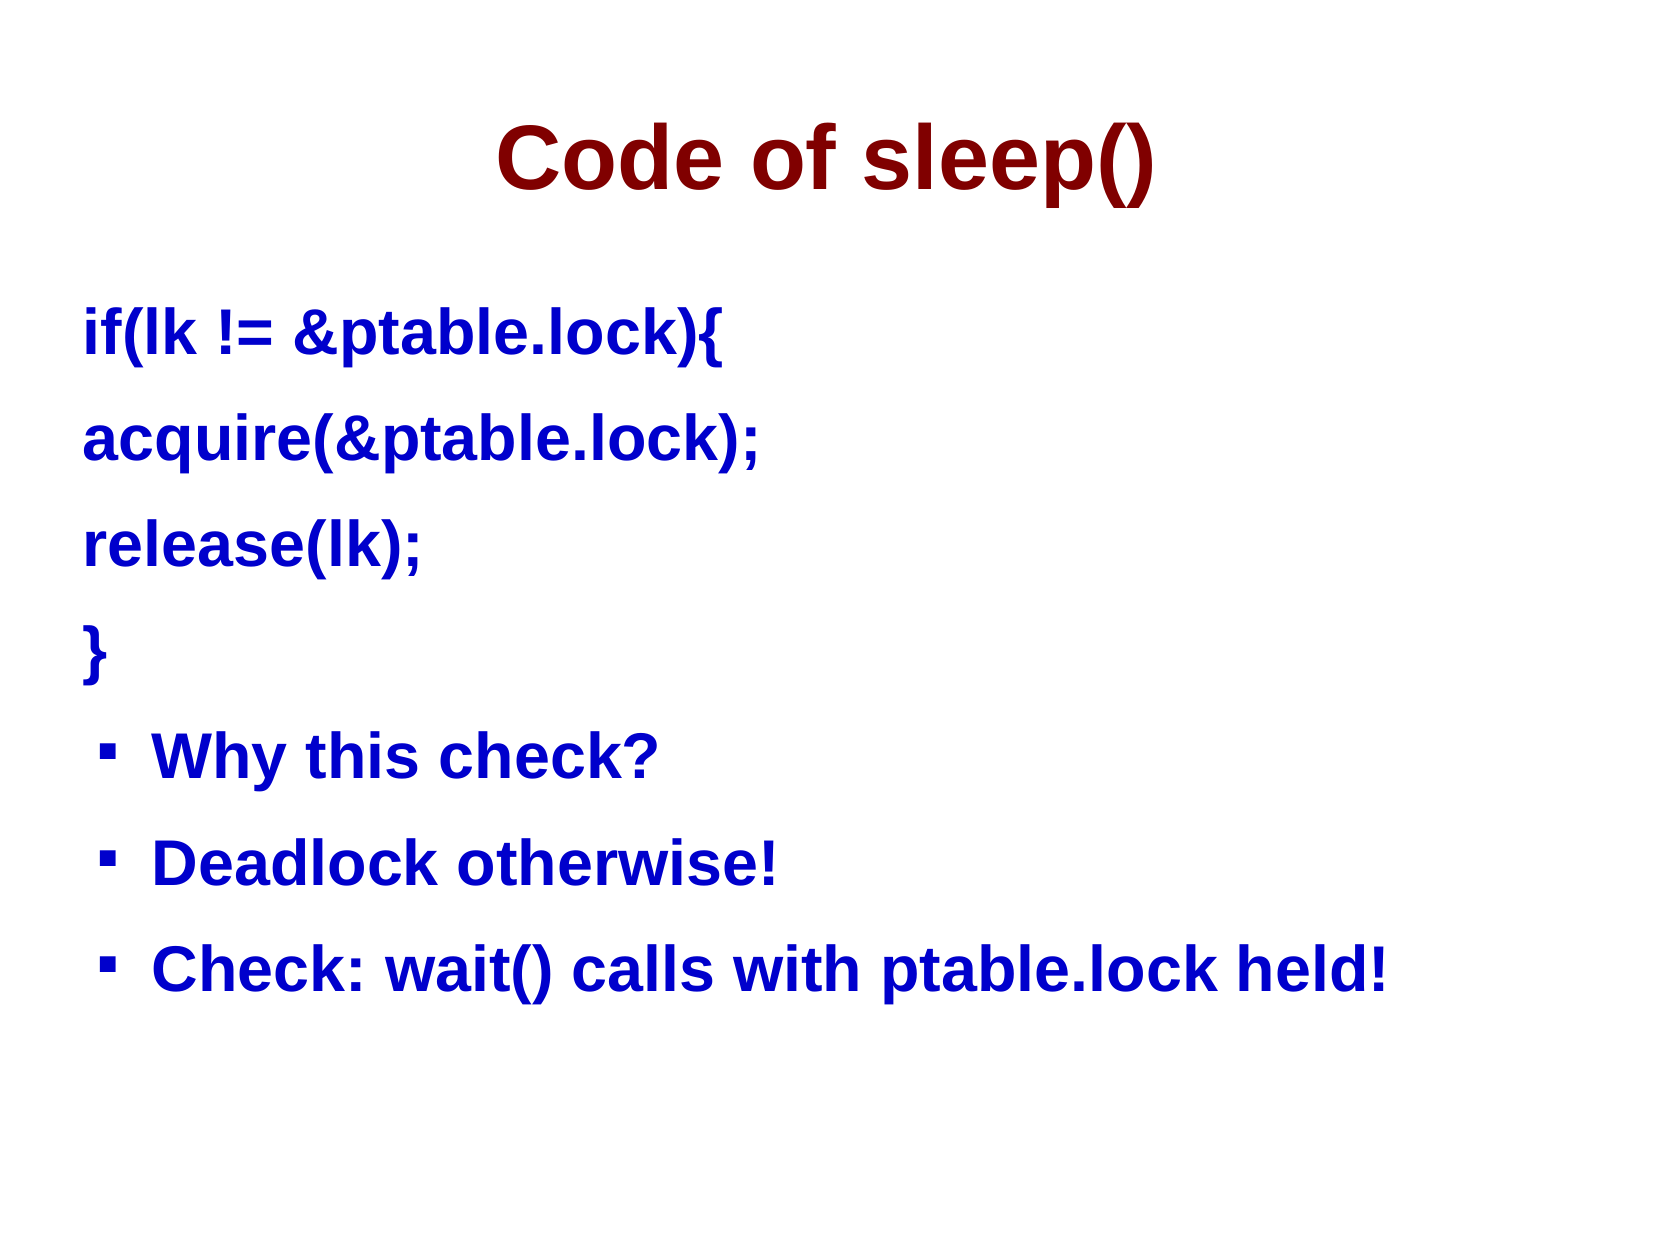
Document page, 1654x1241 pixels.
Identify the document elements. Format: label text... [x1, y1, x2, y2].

list if(lk != &ptable.lock){ acquire(&ptable.lock); release(lk); } Why this check? Deadlock otherwise! Check: wait() calls with ptable.lock held! [82, 290, 1571, 1010]
title Code of sleep() [82, 49, 1571, 257]
